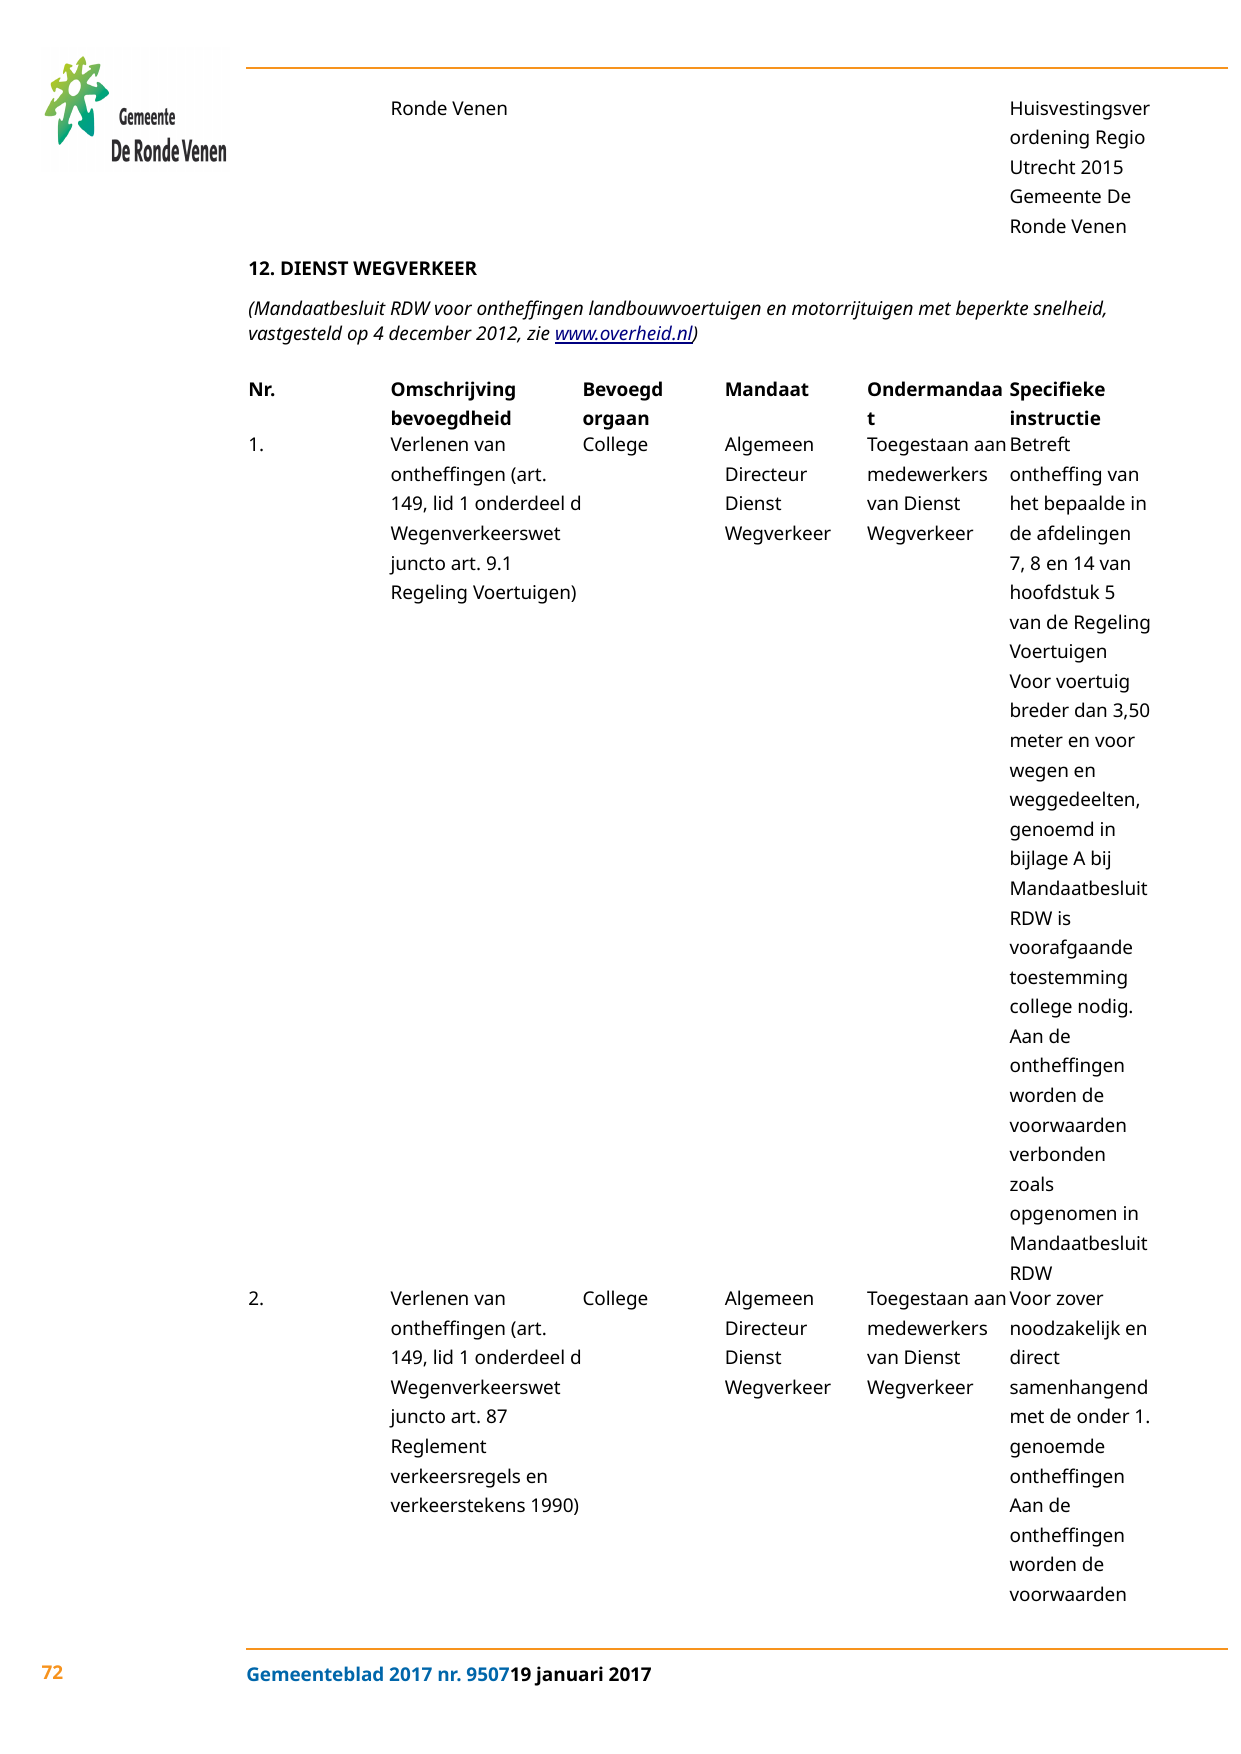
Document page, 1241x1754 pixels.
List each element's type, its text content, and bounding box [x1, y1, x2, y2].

table_cell Toegestaan aan medewerkers van Dienst Wegverkeer [867, 1285, 1009, 1607]
table_header Specifieke instructie [1009, 376, 1152, 431]
table_cell [248, 95, 390, 239]
table_cell [582, 95, 724, 239]
table_cell Verlenen van ontheffingen (art. 149, lid 1 onderdeel d Wegenverkeerswet juncto art. 87 Reglement verkeersregels en verkeerstekens 1990) [390, 1285, 582, 1607]
table_cell 2. [248, 1285, 390, 1607]
table_cell Voor zover noodzakelijk en direct samenhangend met de onder 1. genoemde ontheffingen Aan de ontheffingen worden de voorwaarden [1009, 1285, 1152, 1607]
table_cell [867, 95, 1009, 239]
table_cell Betreft ontheffing van het bepaalde in de afdelingen 7, 8 en 14 van hoofdstuk 5 van de Regeling Voertuigen Voor voertuig breder dan 3,50 meter en voor wegen en weggedeelten, genoemd in bijlage A bij Mandaatbesluit RDW is voorafgaande toestemming college nodig. Aan de ontheffingen worden de voorwaarden verbonden zoals opgenomen in Mandaatbesluit RDW [1009, 431, 1152, 1285]
table_header Nr. [248, 376, 390, 431]
table_header Mandaat [725, 376, 867, 431]
table_cell Verlenen van ontheffingen (art. 149, lid 1 onderdeel d Wegenverkeerswet juncto art. 9.1 Regeling Voertuigen) [390, 431, 582, 1285]
text 12. DIENST WEGVERKEER [248, 256, 1152, 281]
table_header Bevoegd orgaan [582, 376, 724, 431]
table_cell Algemeen Directeur Dienst Wegverkeer [725, 1285, 867, 1607]
text (Mandaatbesluit RDW voor ontheffingen landbouwvoertuigen en motorrijtuigen met beperkte snelheid, vastgesteld op 4 december 2012, zie www.overheid.nl) [248, 295, 1152, 346]
picture [41, 47, 231, 172]
table_cell Huisvestingsverordening Regio Utrecht 2015 Gemeente De Ronde Venen [1009, 95, 1152, 239]
table_cell Algemeen Directeur Dienst Wegverkeer [725, 431, 867, 1285]
table_header Ondermandaat [867, 376, 1009, 431]
table_cell [725, 95, 867, 239]
table_header Omschrijving bevoegdheid [390, 376, 582, 431]
table_cell College [582, 431, 724, 1285]
table_cell Ronde Venen [390, 95, 582, 239]
table_cell 1. [248, 431, 390, 1285]
table_cell College [582, 1285, 724, 1607]
table_cell Toegestaan aan medewerkers van Dienst Wegverkeer [867, 431, 1009, 1285]
